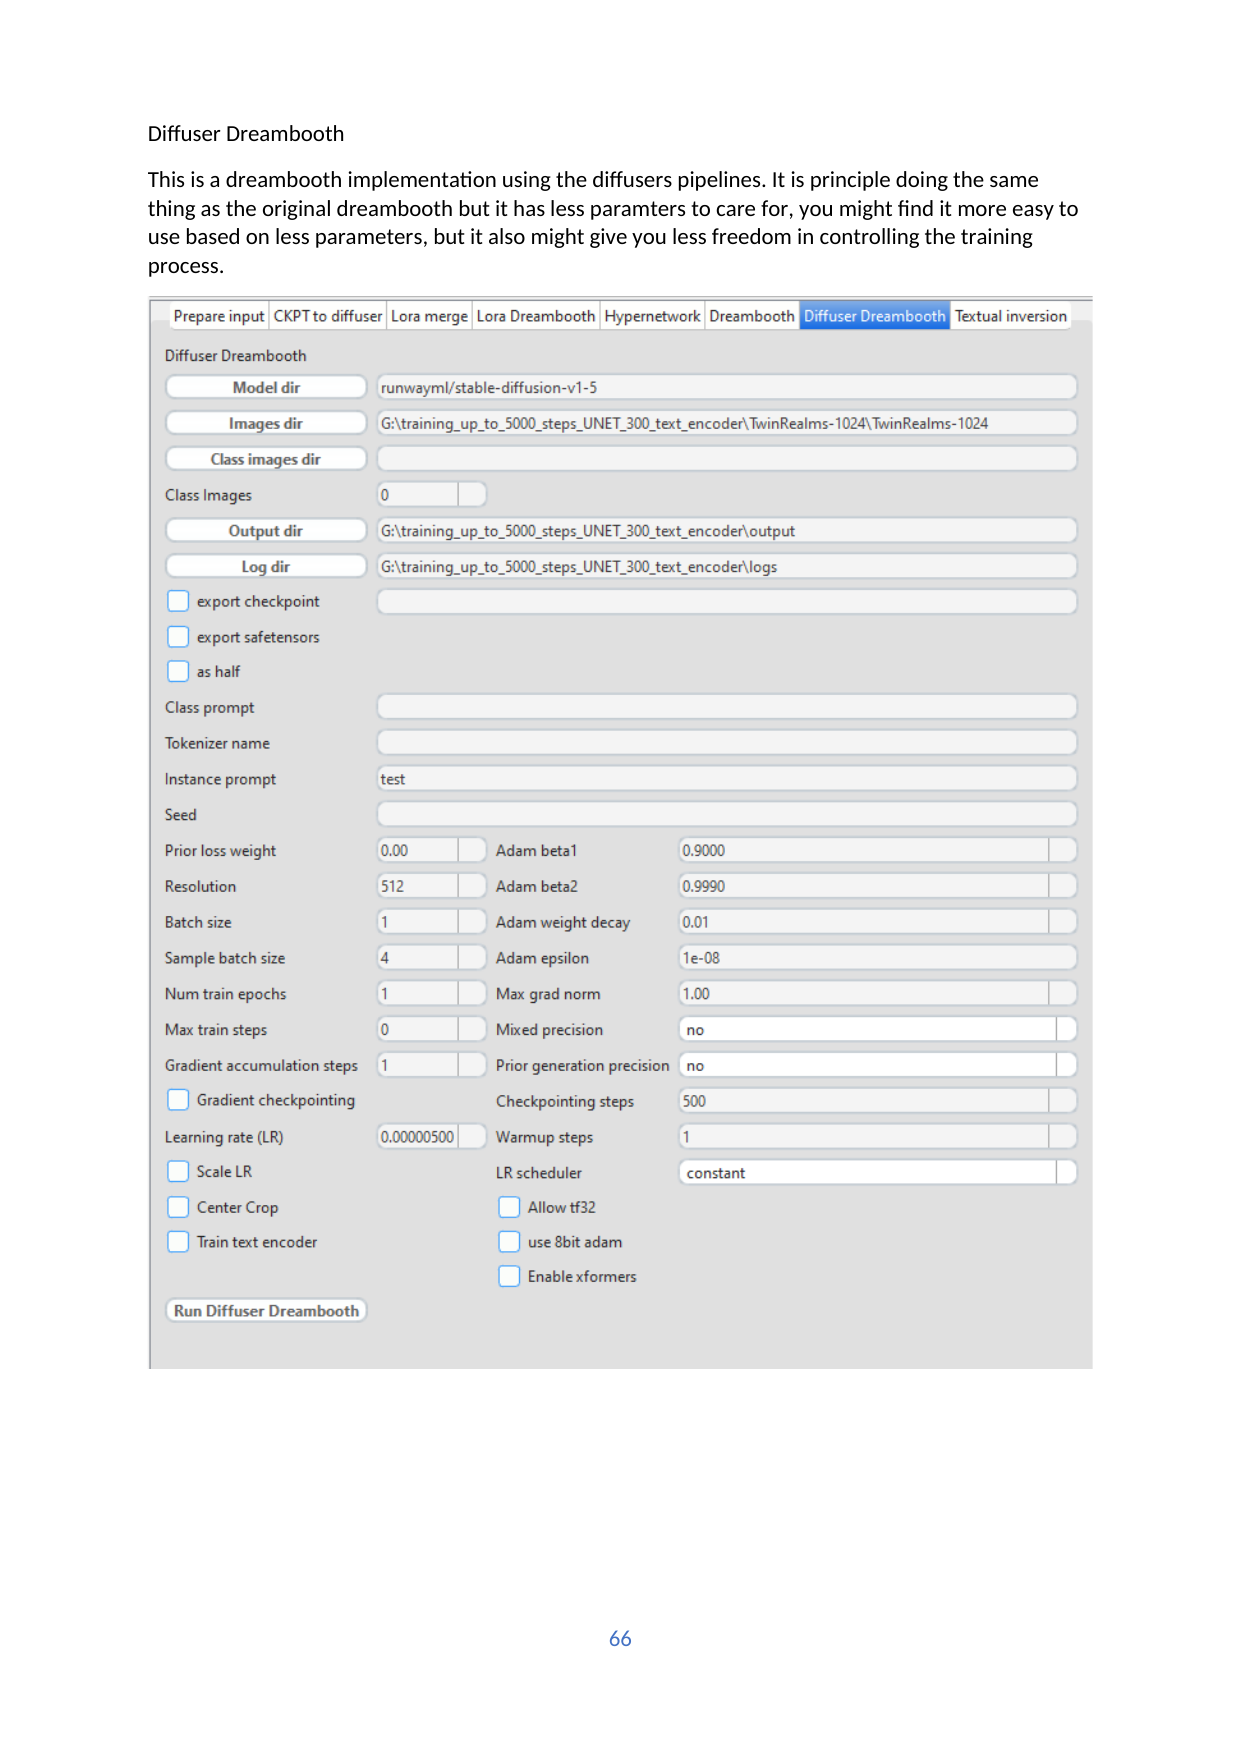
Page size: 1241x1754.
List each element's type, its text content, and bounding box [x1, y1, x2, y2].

text This is a dreambooth implementation using the diffusers pipelines. It is principle doing the same thing as the original dreambooth but it has less paramters to care for, you might find it more easy to use based on less parameters, but it also might give you less freedom in controlling the training process. [148, 165, 1093, 279]
text Diffuser Dreambooth [148, 119, 1093, 147]
